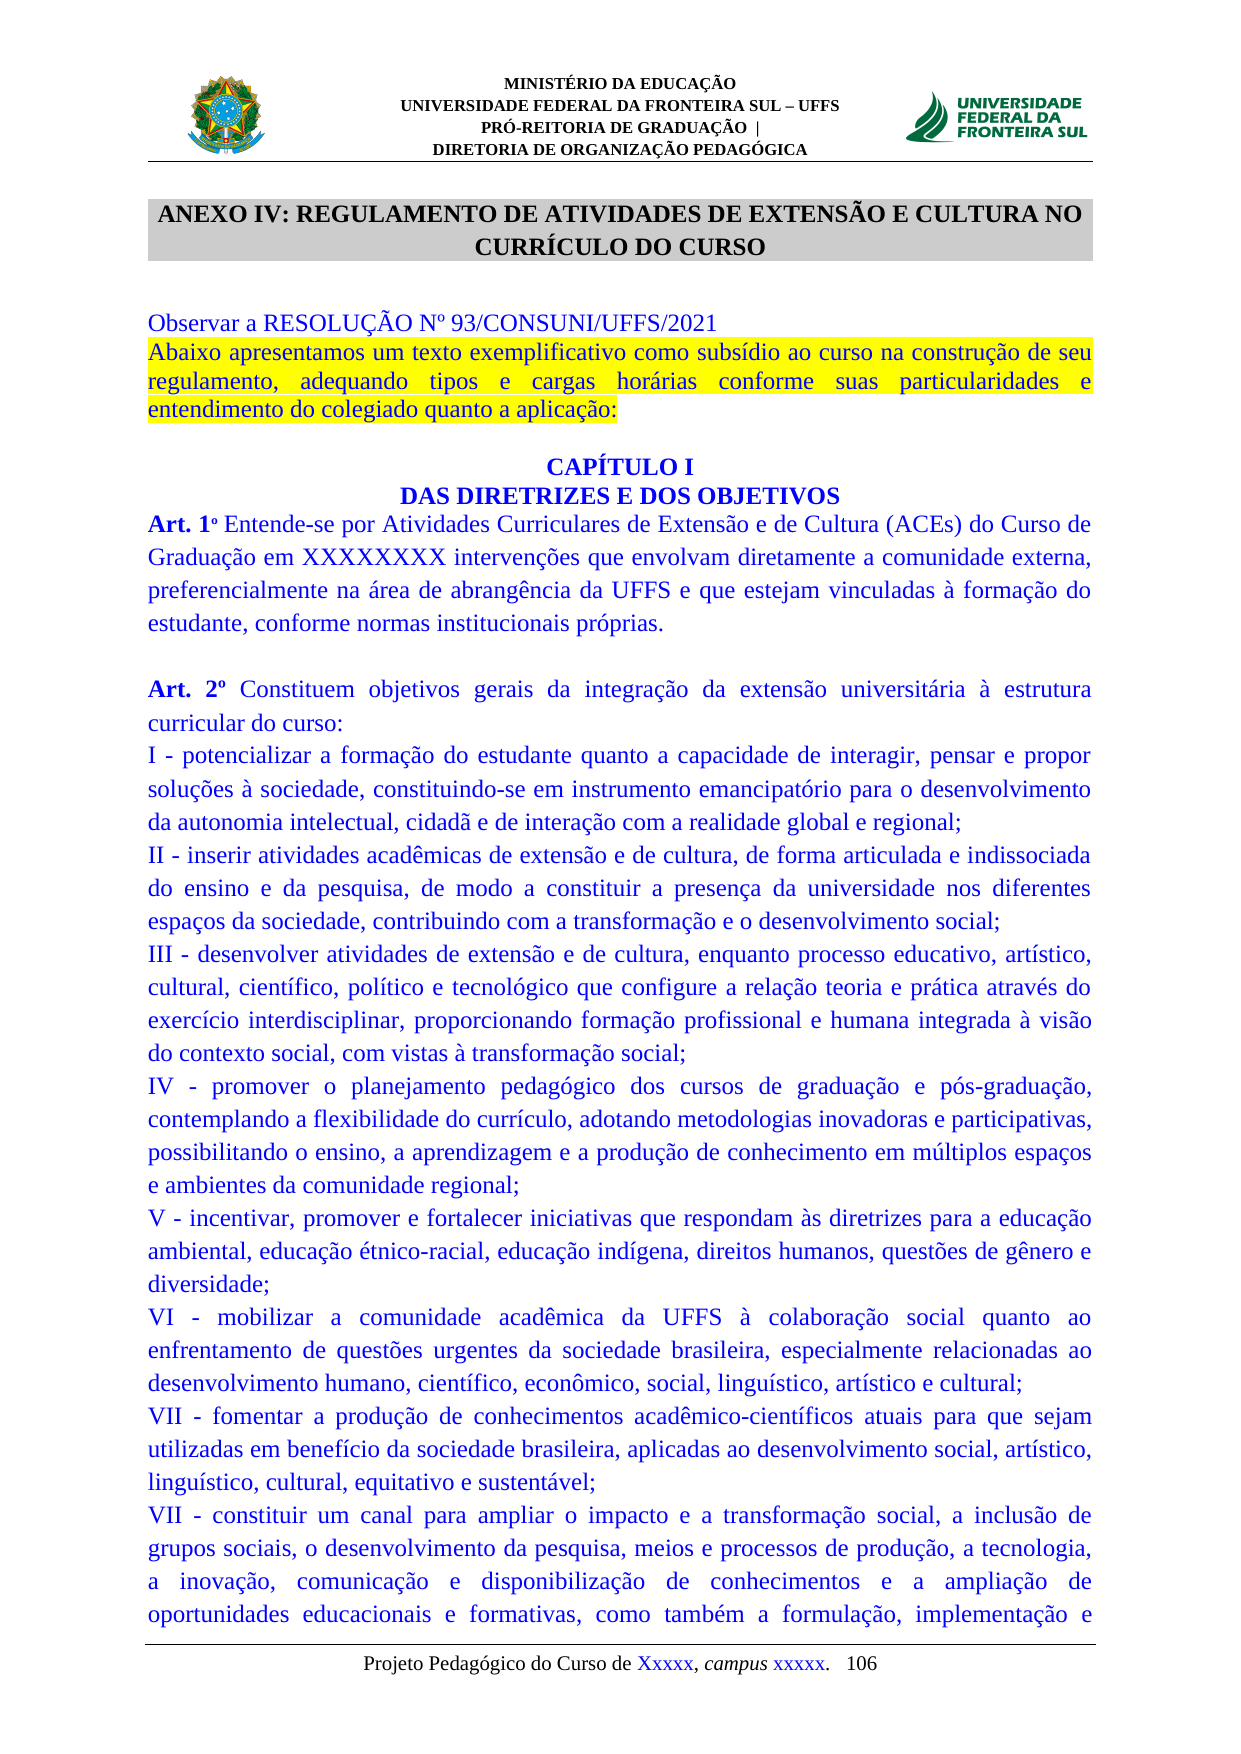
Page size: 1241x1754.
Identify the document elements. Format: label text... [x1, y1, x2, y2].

text VII - constituir um canal para ampliar o impacto e a transformação social, a inclusão de grupos sociais, o desenvolvimento da pesquisa, meios e processos de produção, a tecnologia, a inovação, comunicação e disponibilização de conhecimentos e a ampliação de oportunidades educacionais e formativas, como também a formulação, implementação e [148, 1500, 1093, 1628]
picture [187, 76, 265, 154]
text Art. 1º Entende-se por Atividades Curriculares de Extensão e de Cultura (ACEs) do Curso de Graduação em XXXXXXXX intervenções que envolvam diretamente a comunidade externa, preferencialmente na área de abrangência da UFFS e que estejam vinculadas à formação do estudante, conforme normas institucionais próprias. [148, 509, 1093, 637]
text VI - mobilizar a comunidade acadêmica da UFFS à colaboração social quanto ao enfrentamento de questões urgentes da sociedade brasileira, especialmente relacionadas ao desenvolvimento humano, científico, econômico, social, linguístico, artístico e cultural; [148, 1302, 1093, 1397]
text II - inserir atividades acadêmicas de extensão e de cultura, de forma articulada e indissociada do ensino e da pesquisa, de modo a constituir a presença da universidade nos diferentes espaços da sociedade, contribuindo com a transformação e o desenvolvimento social; [148, 840, 1093, 934]
text III - desenvolver atividades de extensão e de cultura, enquanto processo educativo, artístico, cultural, científico, político e tecnológico que configure a relação teoria e prática através do exercício interdisciplinar, proporcionando formação profissional e humana integrada à visão do contexto social, com vistas à transformação social; [148, 939, 1093, 1067]
text IV - promover o planejamento pedagógico dos cursos de graduação e pós-graduação, contemplando a flexibilidade do currículo, adotando metodologias inovadoras e participativas, possibilitando o ensino, a aprendizagem e a produção de conhecimento em múltiplos espaços e ambientes da comunidade regional; [148, 1071, 1093, 1199]
text DAS DIRETRIZES E DOS OBJETIVOS [148, 481, 1093, 509]
text Art. 2º Constituem objetivos gerais da integração da extensão universitária à estrutura curricular do curso: [148, 674, 1093, 736]
text Abaixo apresentamos um texto exemplificativo como subsídio ao curso na construção de seu regulamento, adequando tipos e cargas horárias conforme suas particularidades e entendimento do colegiado quanto a aplicação: [148, 337, 1093, 423]
text V - incentivar, promover e fortalecer iniciativas que respondam às diretrizes para a educação ambiental, educação étnico-racial, educação indígena, direitos humanos, questões de gênero e diversidade; [148, 1203, 1093, 1298]
text Observar a RESOLUÇÃO Nº 93/CONSUNI/UFFS/2021 [148, 308, 1093, 337]
text VII - fomentar a produção de conhecimentos acadêmico-científicos atuais para que sejam utilizadas em benefício da sociedade brasileira, aplicadas ao desenvolvimento social, artístico, linguístico, cultural, equitativo e sustentável; [148, 1401, 1093, 1496]
picture [903, 90, 1090, 146]
text ANEXO IV: REGULAMENTO DE ATIVIDADES DE EXTENSÃO E CULTURA NO CURRÍCULO DO CURSO [148, 199, 1093, 261]
text I - potencializar a formação do estudante quanto a capacidade de interagir, pensar e propor soluções à sociedade, constituindo-se em instrumento emancipatório para o desenvolvimento da autonomia intelectual, cidadã e de interação com a realidade global e regional; [148, 741, 1093, 835]
text CAPÍTULO I [148, 452, 1093, 481]
